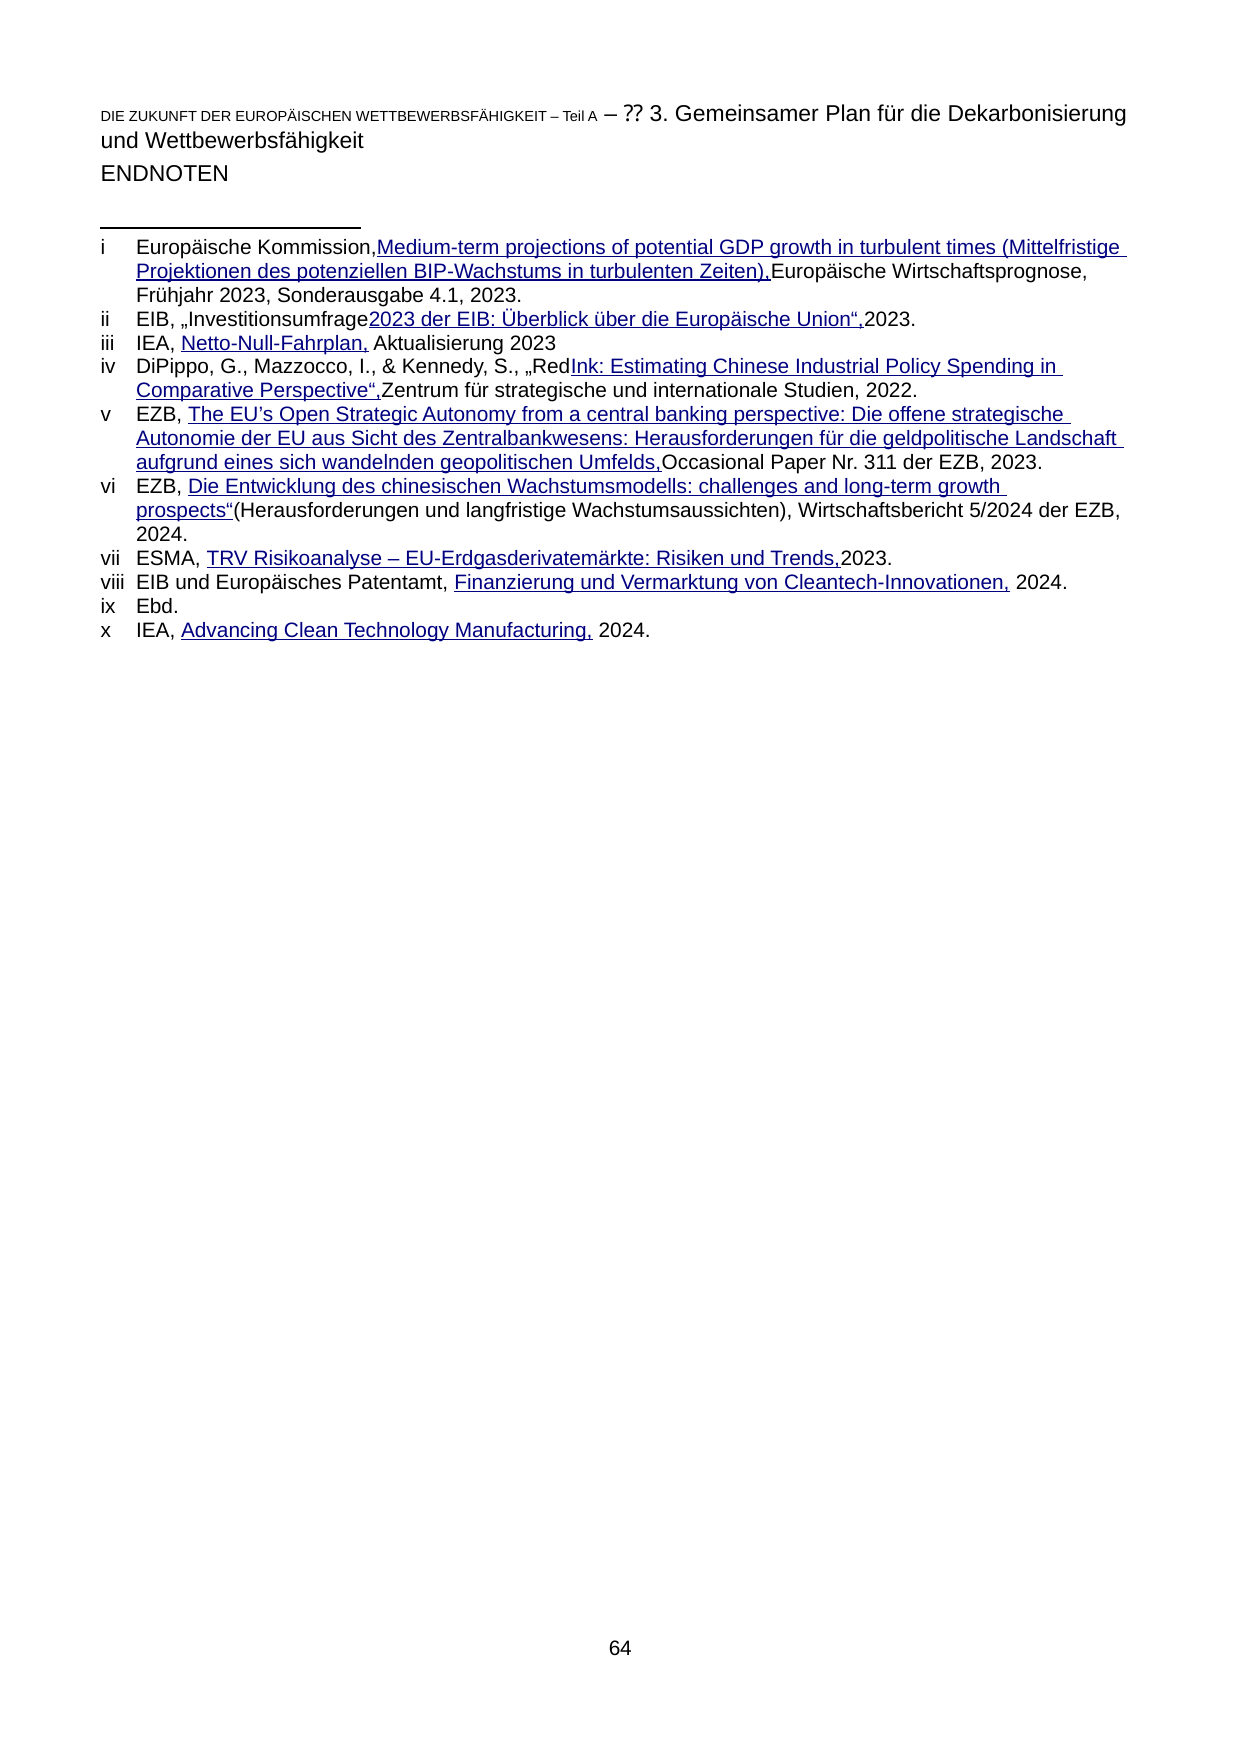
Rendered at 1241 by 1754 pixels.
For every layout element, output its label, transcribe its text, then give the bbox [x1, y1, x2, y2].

text DiPippo, G., Mazzocco, I., & Kennedy, S., „RedInk: Estimating Chinese Industrial Policy Spending in Comparative Perspective“,Zentrum für strategische und internationale Studien, 2022. [100, 354, 1140, 402]
text EZB, Die Entwicklung des chinesischen Wachstumsmodells: challenges and long-term growth prospects“(Herausforderungen und langfristige Wachstumsaussichten), Wirtschaftsbericht 5/2024 der EZB, 2024. [100, 474, 1140, 546]
text IEA, Netto-Null-Fahrplan, Aktualisierung 2023 [100, 330, 1140, 354]
text ESMA, TRV Risikoanalyse – EU-Erdgasderivatemärkte: Risiken und Trends,2023. [100, 546, 1140, 570]
text EIB, „Investitionsumfrage2023 der EIB: Überblick über die Europäische Union“,2023. [100, 306, 1140, 330]
text Ebd. [100, 594, 1140, 618]
text EIB und Europäisches Patentamt, Finanzierung und Vermarktung von Cleantech-Innovationen, 2024. [100, 570, 1140, 594]
text ENDNOTEN [100, 159, 1140, 186]
text EZB, The EU’s Open Strategic Autonomy from a central banking perspective: Die offene strategische Autonomie der EU aus Sicht des Zentralbankwesens: Herausforderungen für die geldpolitische Landschaft aufgrund eines sich wandelnden geopolitischen Umfelds,Occasional Paper Nr. 311 der EZB, 2023. [100, 402, 1140, 474]
text Europäische Kommission,Medium-term projections of potential GDP growth in turbulent times (Mittelfristige Projektionen des potenziellen BIP-Wachstums in turbulenten Zeiten),Europäische Wirtschaftsprognose, Frühjahr 2023, Sonderausgabe 4.1, 2023. [100, 234, 1140, 306]
text IEA, Advancing Clean Technology Manufacturing, 2024. [100, 618, 1140, 642]
